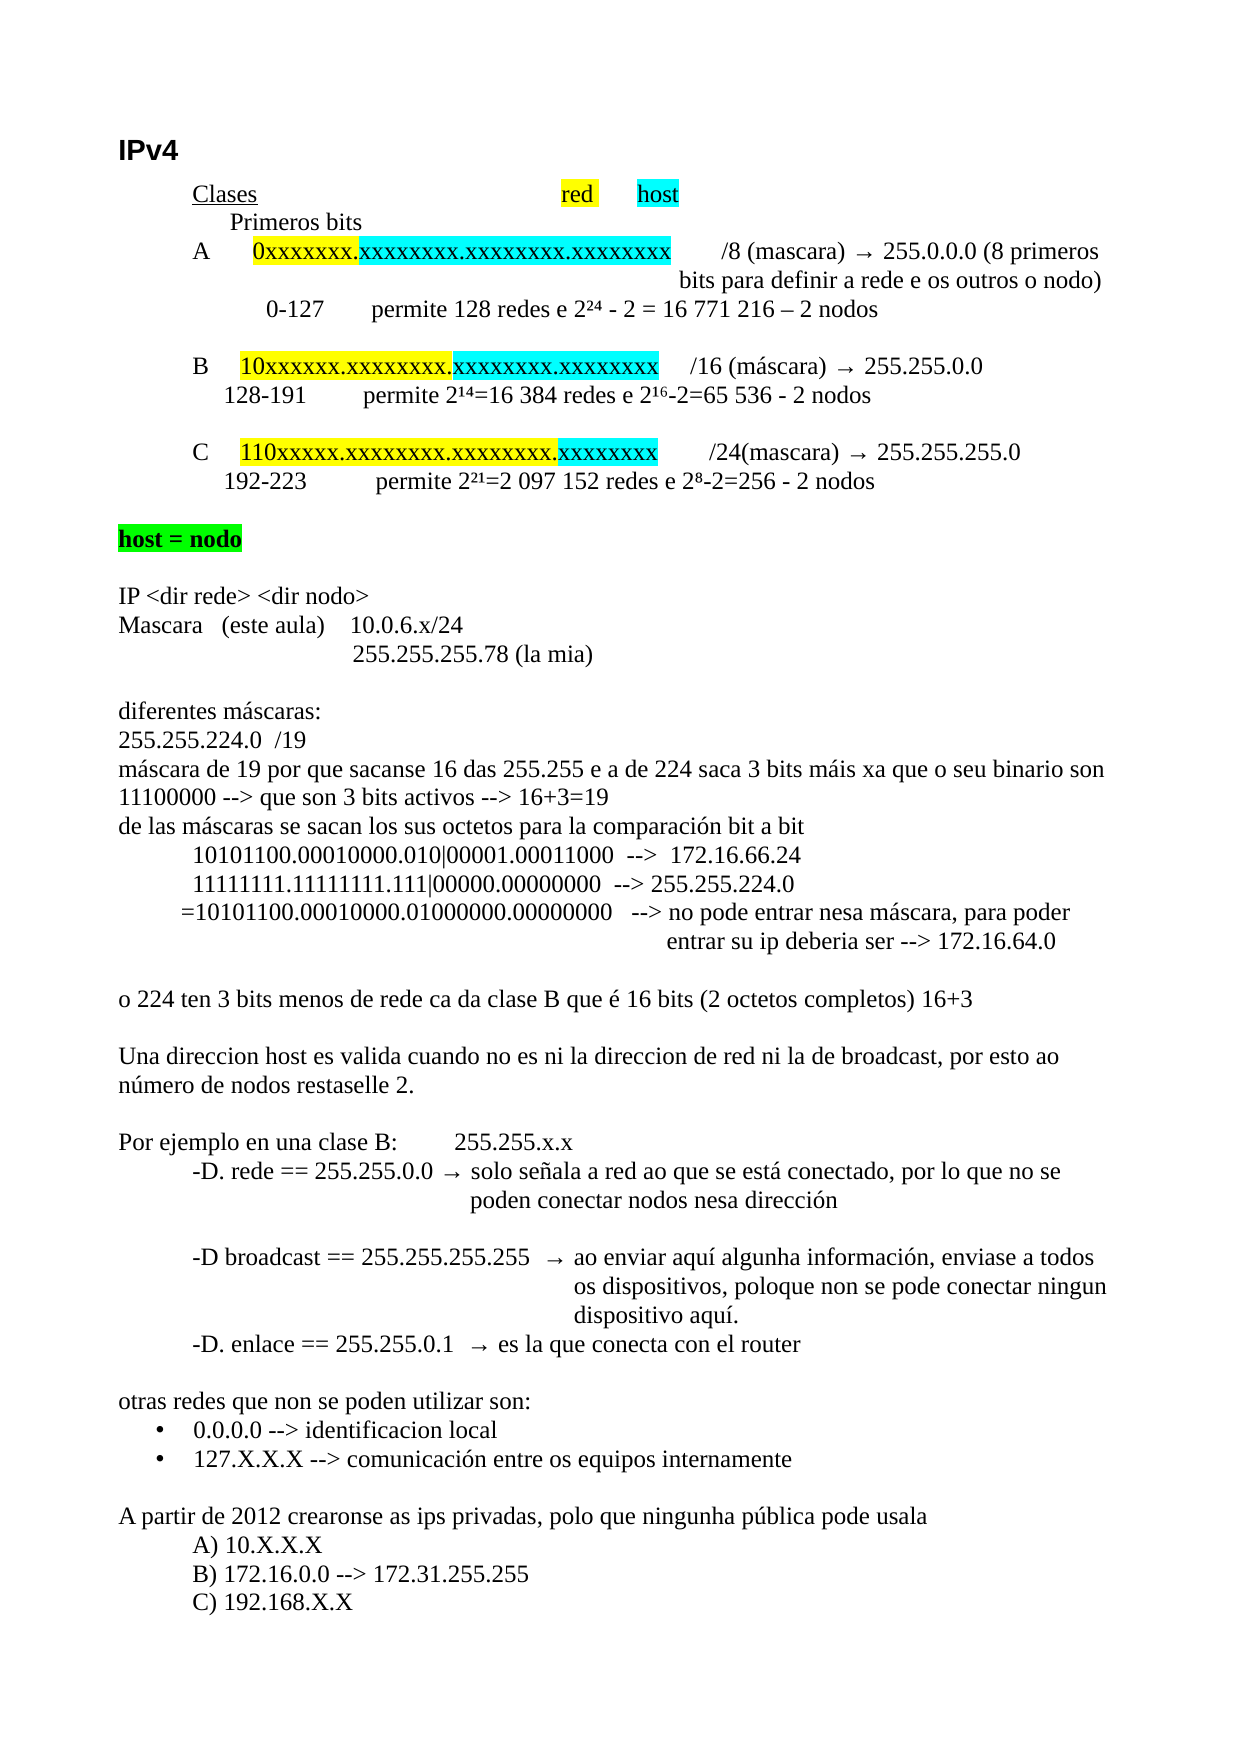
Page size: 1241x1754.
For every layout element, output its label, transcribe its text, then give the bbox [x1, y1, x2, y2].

text máscara de 19 por que sacanse 16 das 255.255 e a de 224 saca 3 bits máis xa que o seu binario son [118, 754, 1122, 782]
text -D. rede == 255.255.0.0 → solo señala a red ao que se está conectado, por lo que no se poden conectar nodos nesa dirección [118, 1156, 1122, 1214]
text 11100000 --> que son 3 bits activos --> 16+3=19 [118, 782, 1122, 811]
text -D. enlace == 255.255.0.1 → es la que conecta con el router [118, 1329, 1122, 1357]
text diferentes máscaras: [118, 696, 1122, 725]
text C) 192.168.X.X [118, 1587, 1122, 1616]
text otras redes que non se poden utilizar son: [118, 1386, 1122, 1415]
text Por ejemplo en una clase B: 255.255.x.x [118, 1127, 1122, 1156]
text 255.255.224.0 /19 [118, 725, 1122, 754]
text Mascara (este aula) 10.0.6.x/24 [118, 610, 1122, 639]
text 192-223 permite 2²¹=2 097 152 redes e 2⁸-2=256 - 2 nodos [118, 466, 1122, 495]
text 11111111.11111111.111|00000.00000000 --> 255.255.224.0 [118, 869, 1122, 897]
text 128-191 permite 2¹⁴=16 384 redes e 2¹⁶-2=65 536 - 2 nodos [118, 380, 1122, 409]
text 10101100.00010000.010|00001.00011000 --> 172.16.66.24 [118, 840, 1122, 869]
text A partir de 2012 crearonse as ips privadas, polo que ningunha pública pode usala [118, 1501, 1122, 1530]
text A) 10.X.X.X [118, 1530, 1122, 1559]
text host = nodo [118, 524, 1122, 552]
text A 0xxxxxxx.xxxxxxxx.xxxxxxxx.xxxxxxxx /8 (mascara) → 255.0.0.0 (8 primeros bits para definir a rede e os outros o nodo) [118, 236, 1122, 294]
text B) 172.16.0.0 --> 172.31.255.255 [118, 1559, 1122, 1587]
text B 10xxxxxx.xxxxxxxx.xxxxxxxx.xxxxxxxx /16 (máscara) → 255.255.0.0 [118, 351, 1122, 380]
text =10101100.00010000.01000000.00000000 --> no pode entrar nesa máscara, para poder entrar su ip deberia ser --> 172.16.64.0 [118, 897, 1122, 955]
text o 224 ten 3 bits menos de rede ca da clase B que é 16 bits (2 octetos completos) 16+3 [118, 984, 1122, 1012]
text 0-127 permite 128 redes e 2²⁴ - 2 = 16 771 216 – 2 nodos [118, 294, 1122, 322]
text Primeros bits [118, 207, 1122, 236]
subtitle IPv4 [118, 133, 1122, 166]
text de las máscaras se sacan los sus octetos para la comparación bit a bit [118, 811, 1122, 840]
text 255.255.255.78 (la mia) [118, 639, 1122, 667]
text -D broadcast == 255.255.255.255 → ao enviar aquí algunha información, enviase a todos os dispositivos, poloque non se pode conectar ningun dispositivo aquí. [118, 1242, 1122, 1329]
text Clases red host [118, 179, 1122, 207]
list 0.0.0.0 --> identificacion local [156, 1415, 1122, 1444]
text C 110xxxxx.xxxxxxxx.xxxxxxxx.xxxxxxxx /24(mascara) → 255.255.255.0 [118, 437, 1122, 466]
list 127.X.X.X --> comunicación entre os equipos internamente [156, 1444, 1122, 1472]
text Una direccion host es valida cuando no es ni la direccion de red ni la de broadcast, por esto ao número de nodos restaselle 2. [118, 1041, 1122, 1099]
text IP <dir rede> <dir nodo> [118, 581, 1122, 610]
